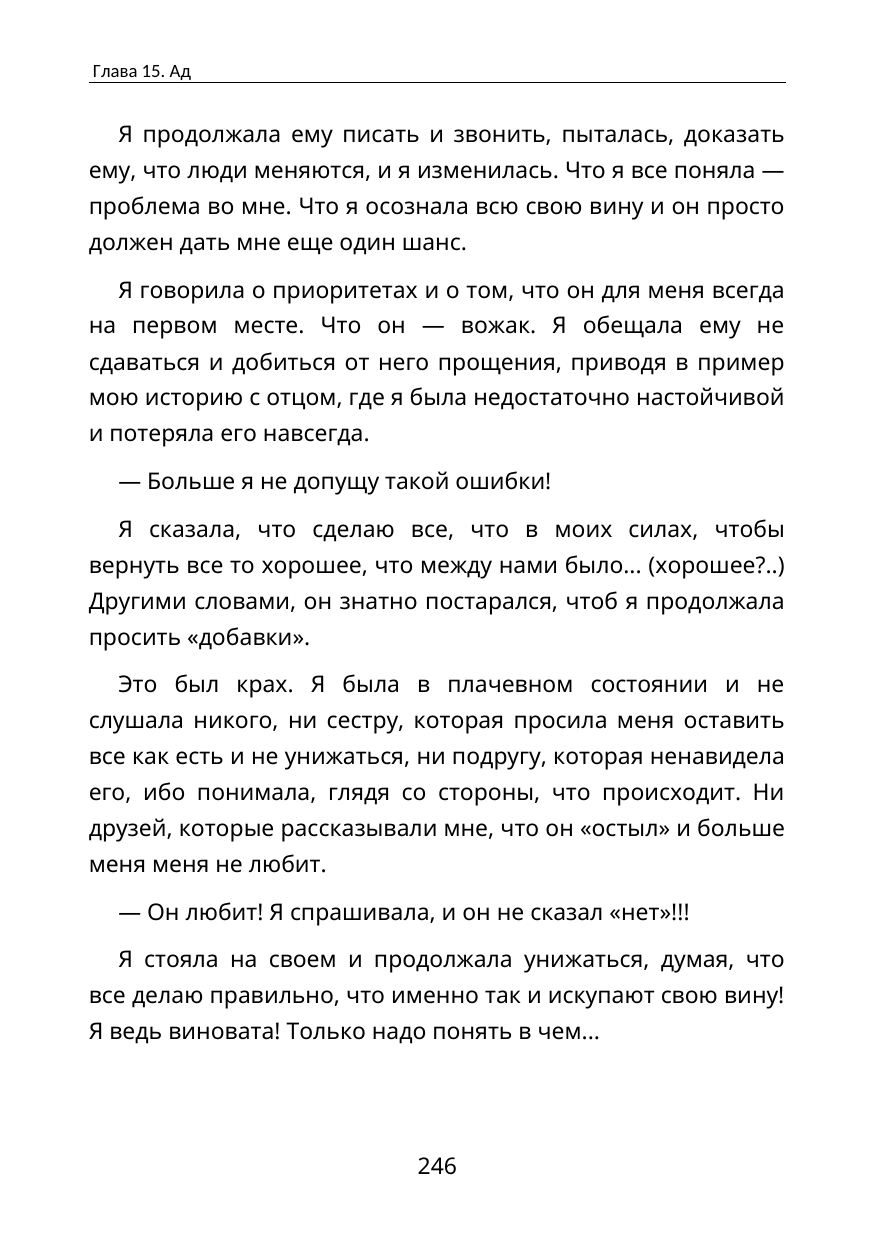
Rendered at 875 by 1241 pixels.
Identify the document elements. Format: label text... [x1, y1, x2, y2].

text — Больше я не допущу такой ошибки! [88, 465, 786, 496]
text Я говорила о приоритетах и о том, что он для меня всегда на первом месте. Что он — вожак. Я обещала ему не сдаваться и добиться от него прощения, приводя в пример мою историю с отцом, где я была недостаточно настойчивой и потеряла его навсегда. [88, 273, 786, 448]
text Я стояла на своем и продолжала унижаться, думая, что все делаю правильно, что именно так и искупают свою вину! Я ведь виновата! Только надо понять в чем... [88, 943, 786, 1046]
text Это был крах. Я была в плачевном состоянии и не слушала никого, ни сестру, которая просила меня оставить все как есть и не унижаться, ни подругу, которая ненавидела его, ибо понимала, глядя со стороны, что происходит. Ни друзей, которые рассказывали мне, что он «остыл» и больше меня меня не любит. [88, 668, 786, 879]
text Я продолжала ему писать и звонить, пыталась, доказать ему, что люди меняются, и я изменилась. Что я все поняла — проблема во мне. Что я осознала всю свою вину и он просто должен дать мне еще один шанс. [88, 118, 786, 257]
text — Он любит! Я спрашивала, и он не сказал «нет»!!! [88, 896, 786, 927]
text Я сказала, что сделаю все, что в моих силах, чтобы вернуть все то хорошее, что между нами было... (хорошее?..) Другими словами, он знатно постарался, чтоб я продолжала просить «добавки». [88, 513, 786, 652]
